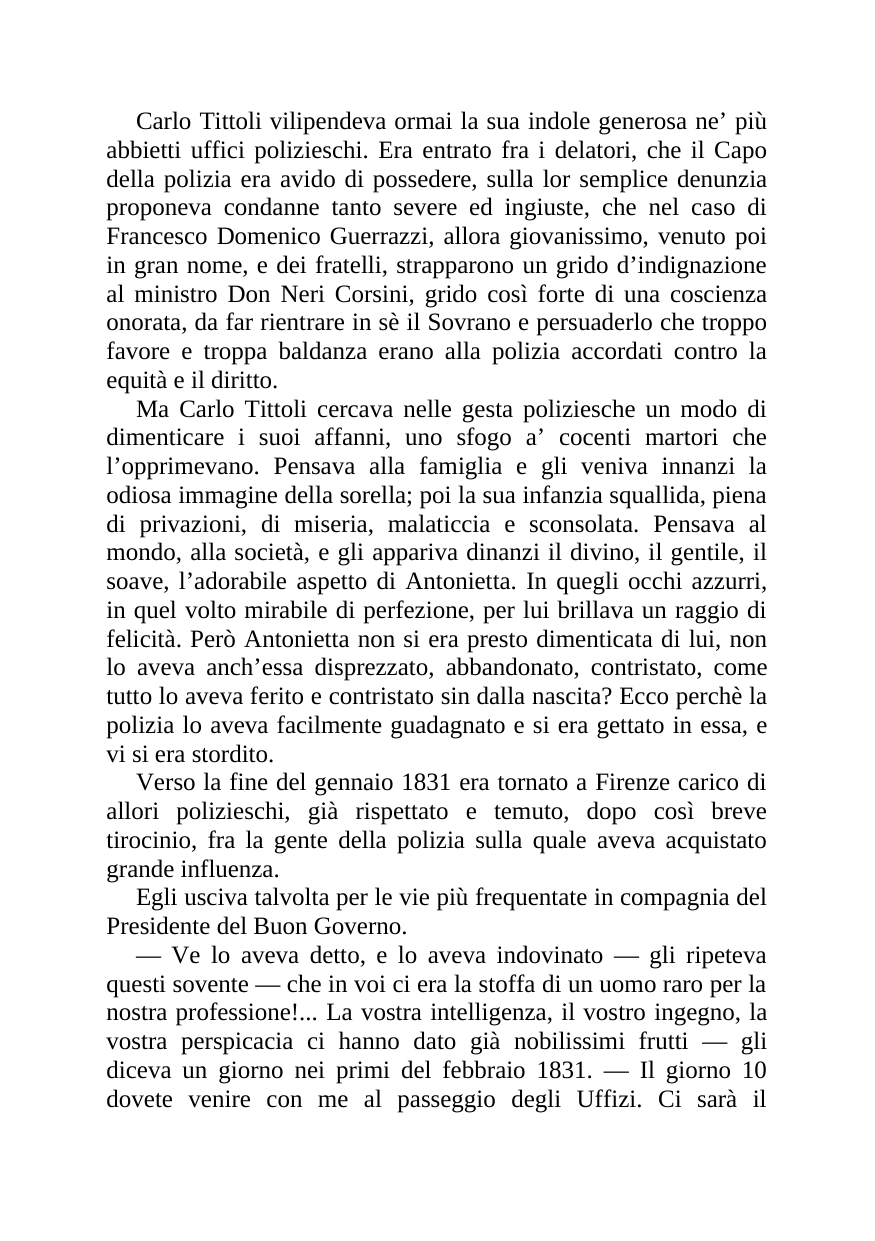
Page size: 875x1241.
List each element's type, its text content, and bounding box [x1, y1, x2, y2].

text Carlo Tittoli vilipendeva ormai la sua indole generosa ne’ più abbietti uffici polizieschi. Era entrato fra i delatori, che il Capo della polizia era avido di possedere, sulla lor semplice denunzia proponeva condanne tanto severe ed ingiuste, che nel caso di Francesco Domenico Guerrazzi, allora giovanissimo, venuto poi in gran nome, e dei fratelli, strapparono un grido d’indignazione al ministro Don Neri Corsini, grido così forte di una coscienza onorata, da far rientrare in sè il Sovrano e persuaderlo che troppo favore e troppa baldanza erano alla polizia accordati contro la equità e il diritto. [106, 106, 768, 394]
text Verso la fine del gennaio 1831 era tornato a Firenze carico di allori polizieschi, già rispettato e temuto, dopo così breve tirocinio, fra la gente della polizia sulla quale aveva acquistato grande influenza. [106, 767, 768, 882]
text Egli usciva talvolta per le vie più frequentate in compagnia del Presidente del Buon Governo. [106, 882, 768, 940]
text Ma Carlo Tittoli cercava nelle gesta poliziesche un modo di dimenticare i suoi affanni, uno sfogo a’ cocenti martori che l’opprimevano. Pensava alla famiglia e gli veniva innanzi la odiosa immagine della sorella; poi la sua infanzia squallida, piena di privazioni, di miseria, malaticcia e sconsolata. Pensava al mondo, alla società, e gli appariva dinanzi il divino, il gentile, il soave, l’adorabile aspetto di Antonietta. In quegli occhi azzurri, in quel volto mirabile di perfezione, per lui brillava un raggio di felicità. Però Antonietta non si era presto dimenticata di lui, non lo aveva anch’essa disprezzato, abbandonato, contristato, come tutto lo aveva ferito e contristato sin dalla nascita? Ecco perchè la polizia lo aveva facilmente guadagnato e si era gettato in essa, e vi si era stordito. [106, 394, 768, 767]
text — Ve lo aveva detto, e lo aveva indovinato — gli ripeteva questi sovente — che in voi ci era la stoffa di un uomo raro per la nostra professione!... La vostra intelligenza, il vostro ingegno, la vostra perspicacia ci hanno dato già nobilissimi frutti — gli diceva un giorno nei primi del febbraio 1831. — Il giorno 10 dovete venire con me al passeggio degli Uffizi. Ci sarà il [106, 940, 768, 1112]
